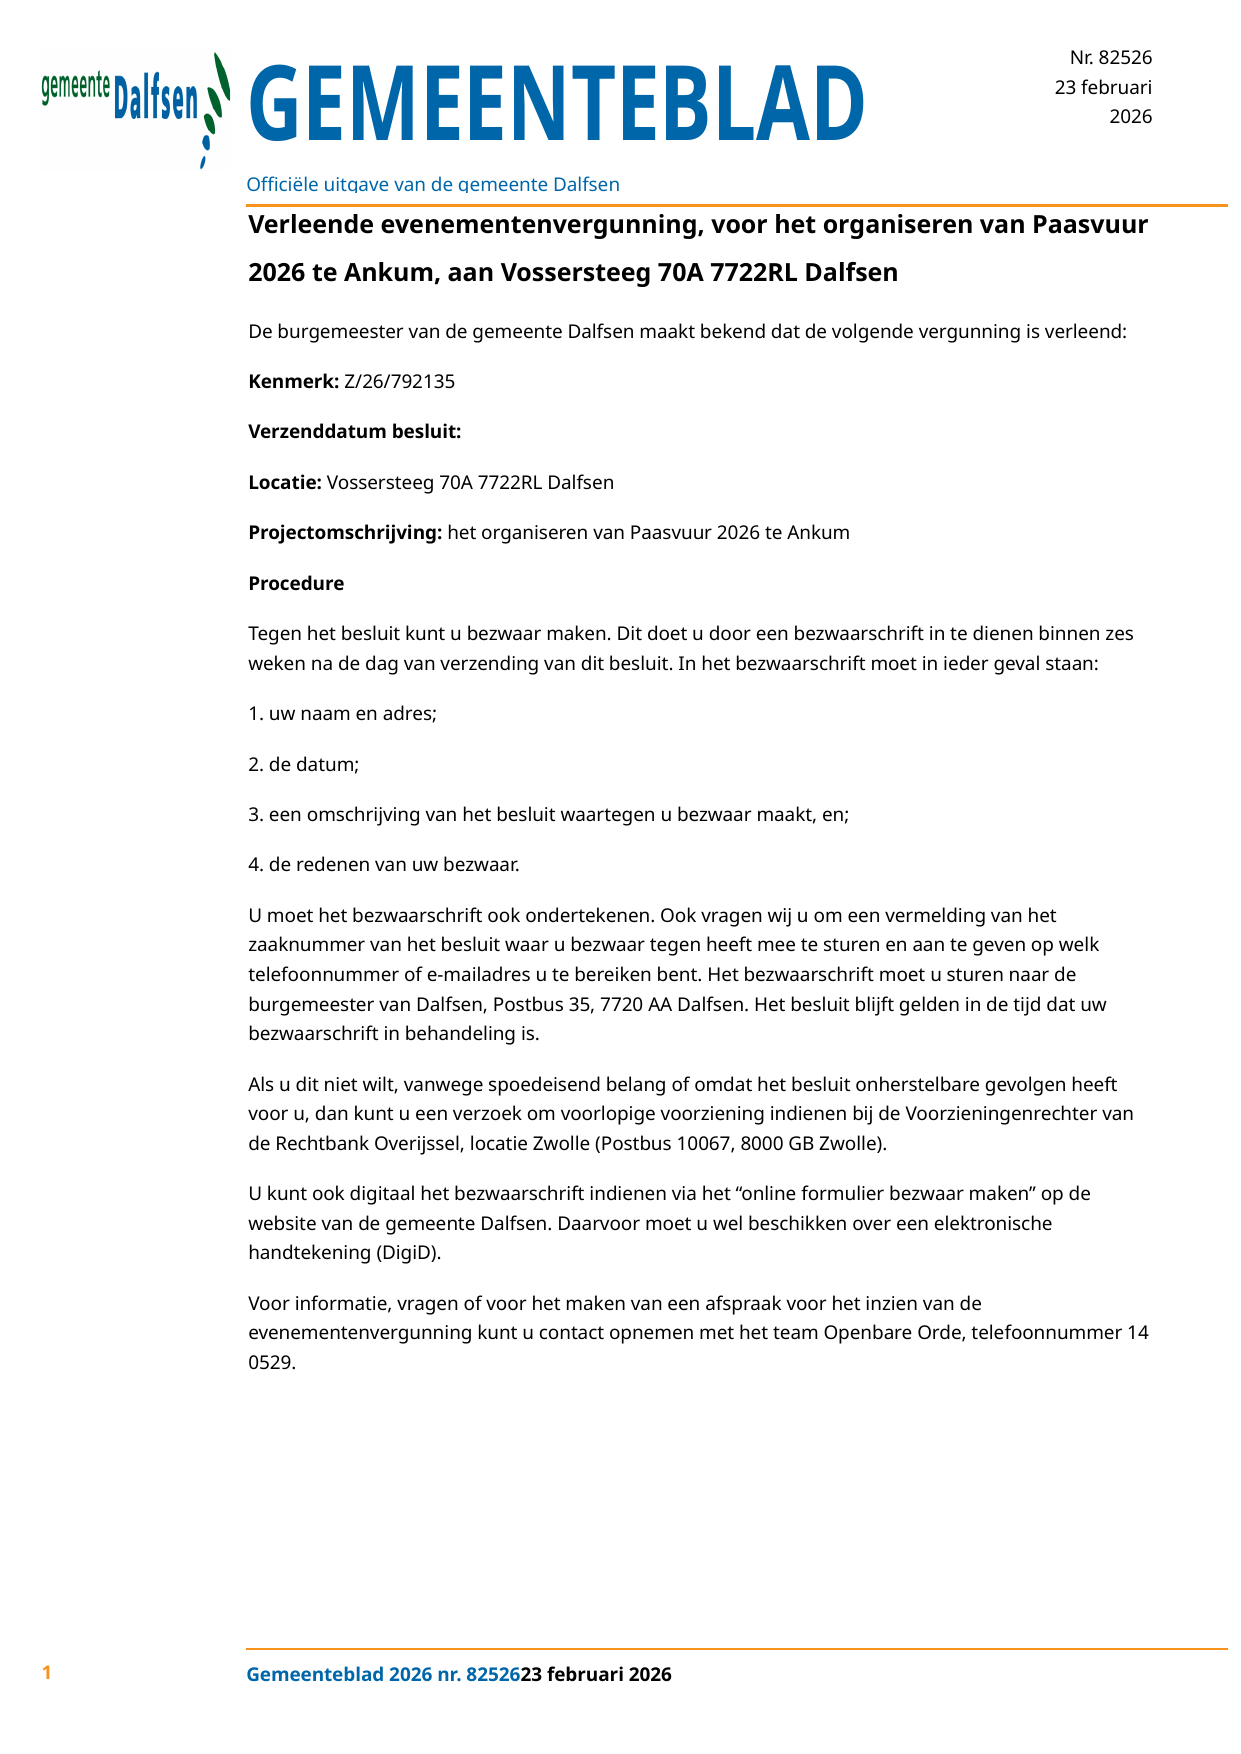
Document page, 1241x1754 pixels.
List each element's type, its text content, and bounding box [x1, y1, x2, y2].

text 1. uw naam en adres; [248, 700, 1152, 726]
text Projectomschrijving: het organiseren van Paasvuur 2026 te Ankum [248, 519, 1152, 545]
text Voor informatie, vragen of voor het maken van een afspraak voor het inzien van de evenementenvergunning kunt u contact opnemen met het team Openbare Orde, telefoonnummer 14 0529. [248, 1290, 1152, 1375]
text 2. de datum; [248, 751, 1152, 777]
text 4. de redenen van uw bezwaar. [248, 852, 1152, 877]
text Verleende evenementenvergunning, voor het organiseren van Paasvuur 2026 te Ankum, aan Vossersteeg 70A 7722RL Dalfsen [248, 207, 1152, 288]
text 3. een omschrijving van het besluit waartegen u bezwaar maakt, en; [248, 801, 1152, 827]
text Procedure [248, 570, 1152, 596]
text Kenmerk: Z/26/792135 [248, 368, 1152, 394]
text U moet het bezwaarschrift ook ondertekenen. Ook vragen wij u om een vermelding van het zaaknummer van het besluit waar u bezwaar tegen heeft mee te sturen en aan te geven op welk telefoonnummer of e-mailadres u te bereiken bent. Het bezwaarschrift moet u sturen naar de burgemeester van Dalfsen, Postbus 35, 7720 AA Dalfsen. Het besluit blijft gelden in de tijd dat uw bezwaarschrift in behandeling is. [248, 902, 1152, 1046]
text Locatie: Vossersteeg 70A 7722RL Dalfsen [248, 469, 1152, 495]
text Verzenddatum besluit: [248, 419, 1152, 444]
text De burgemeester van de gemeente Dalfsen maakt bekend dat de volgende vergunning is verleend: [248, 318, 1152, 344]
text U kunt ook digitaal het bezwaarschrift indienen via het “online formulier bezwaar maken” op de website van de gemeente Dalfsen. Daarvoor moet u wel beschikken over een elektronische handtekening (DigiD). [248, 1180, 1152, 1265]
picture [41, 47, 231, 172]
text Tegen het besluit kunt u bezwaar maken. Dit doet u door een bezwaarschrift in te dienen binnen zes weken na de dag van verzending van dit besluit. In het bezwaarschrift moet in ieder geval staan: [248, 620, 1152, 676]
text Als u dit niet wilt, vanwege spoedeisend belang of omdat het besluit onherstelbare gevolgen heeft voor u, dan kunt u een verzoek om voorlopige voorziening indienen bij de Voorzieningenrechter van de Rechtbank Overijssel, locatie Zwolle (Postbus 10067, 8000 GB Zwolle). [248, 1071, 1152, 1156]
